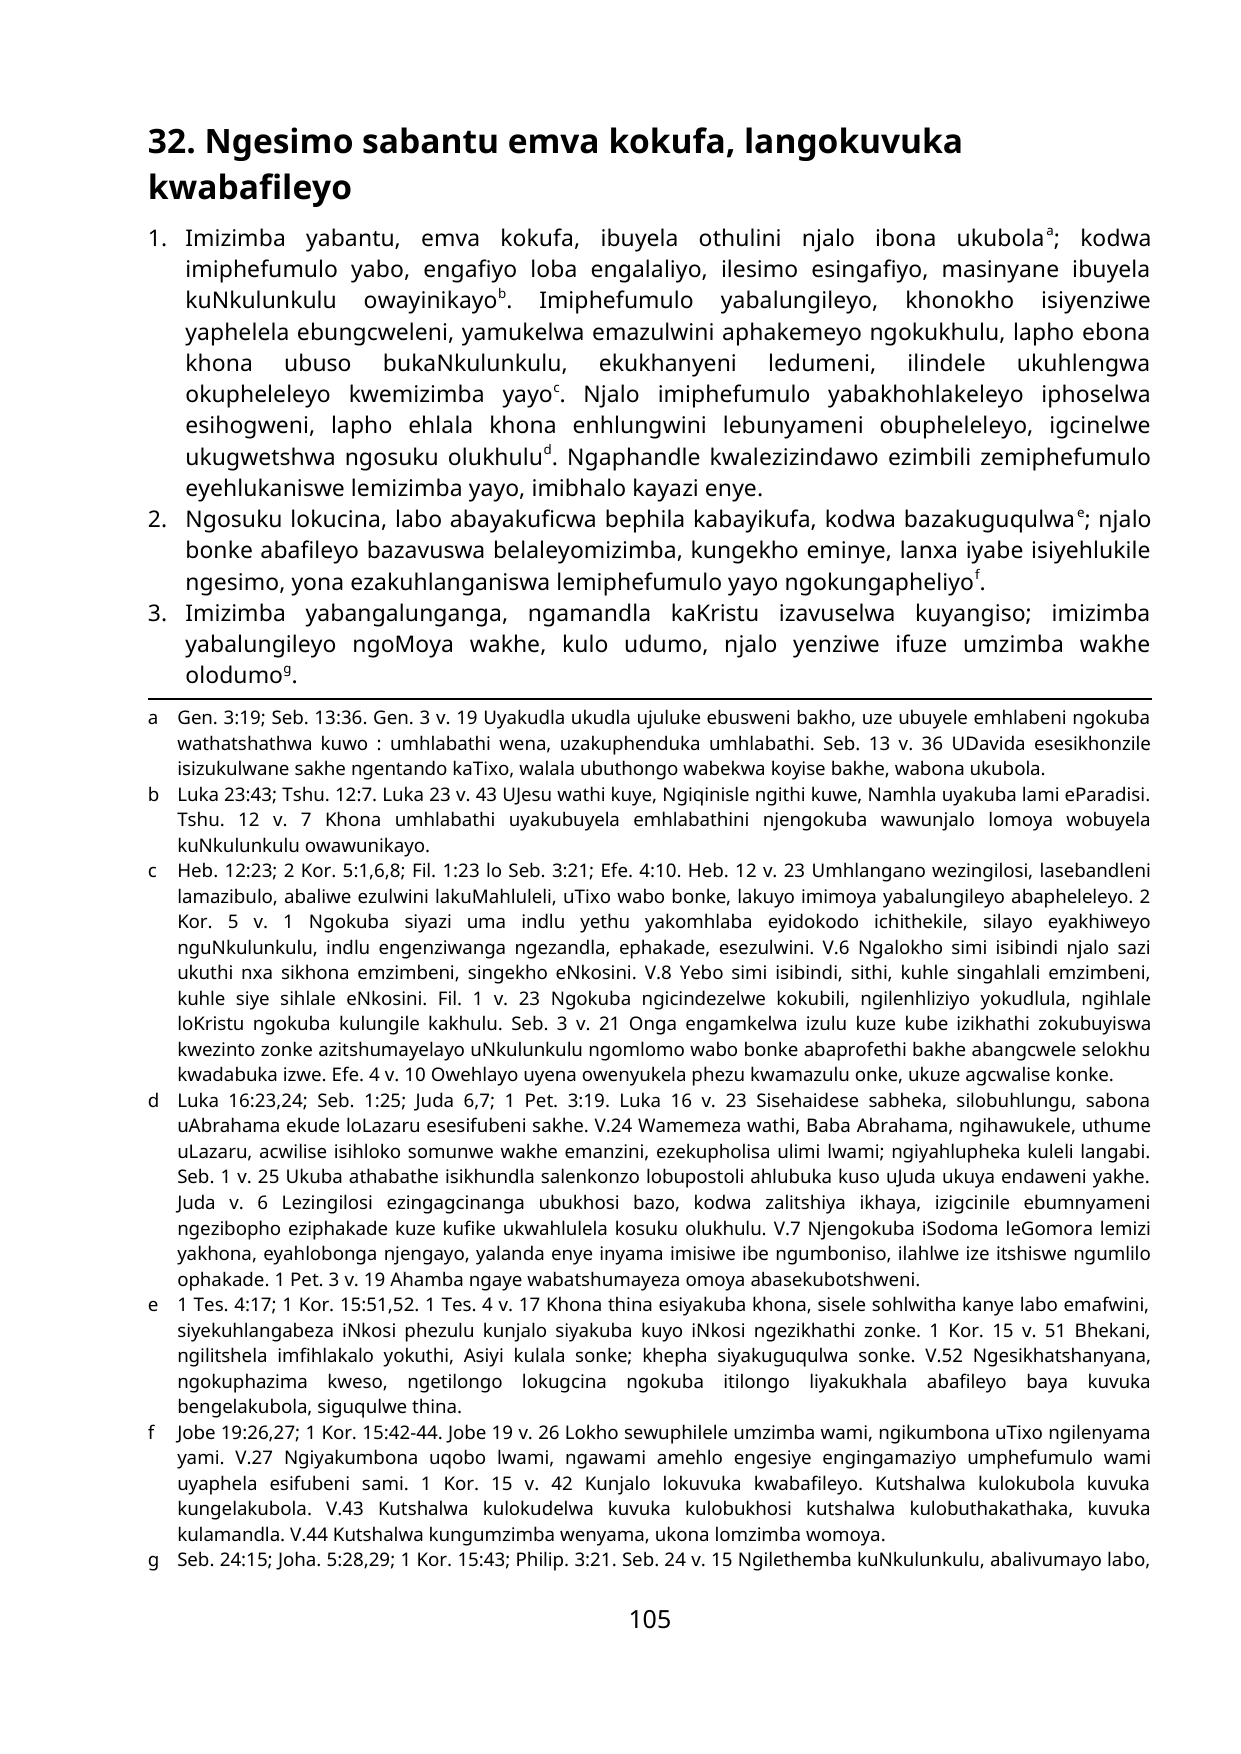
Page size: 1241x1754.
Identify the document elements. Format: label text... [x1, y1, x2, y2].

list Heb. 12:23; 2 Kor. 5:1,6,8; Fil. 1:23 lo Seb. 3:21; Efe. 4:10. Heb. 12 v. 23 Umhlangano wezingilosi, lasebandleni lamazibulo, abaliwe ezulwini lakuMahluleli, uTixo wabo bonke, lakuyo imimoya yabalungileyo abapheleleyo. 2 Kor. 5 v. 1 Ngokuba siyazi uma indlu yethu yakomhlaba eyidokodo ichithekile, silayo eyakhiweyo nguNkulunkulu, indlu engenziwanga ngezandla, ephakade, esezulwini. V.6 Ngalokho simi isibindi njalo sazi ukuthi nxa sikhona emzimbeni, singekho eNkosini. V.8 Yebo simi isibindi, sithi, kuhle singahlali emzimbeni, kuhle siye sihlale eNkosini. Fil. 1 v. 23 Ngokuba ngicindezelwe kokubili, ngilenhliziyo yokudlula, ngihlale loKristu ngokuba kulungile kakhulu. Seb. 3 v. 21 Onga engamkelwa izulu kuze kube izikhathi zokubuyiswa kwezinto zonke azitshumayelayo uNkulunkulu ngomlomo wabo bonke abaprofethi bakhe abangcwele selokhu kwadabuka izwe. Efe. 4 v. 10 Owehlayo uyena owenyukela phezu kwamazulu onke, ukuze agcwalise konke. [148, 858, 1152, 1087]
list 1 Tes. 4:17; 1 Kor. 15:51,52. 1 Tes. 4 v. 17 Khona thina esiyakuba khona, sisele sohlwitha kanye labo emafwini, siyekuhlangabeza iNkosi phezulu kunjalo siyakuba kuyo iNkosi ngezikhathi zonke. 1 Kor. 15 v. 51 Bhekani, ngilitshela imfihlakalo yokuthi, Asiyi kulala sonke; khepha siyakuguqulwa sonke. V.52 Ngesikhatshanyana, ngokuphazima kweso, ngetilongo lokugcina ngokuba itilongo liyakukhala abafileyo baya kuvuka bengelakubola, siguqulwe thina. [148, 1292, 1152, 1419]
list Gen. 3:19; Seb. 13:36. Gen. 3 v. 19 Uyakudla ukudla ujuluke ebusweni bakho, uze ubuyele emhlabeni ngokuba wathatshathwa kuwo : umhlabathi wena, uzakuphenduka umhlabathi. Seb. 13 v. 36 UDavida esesikhonzile isizukulwane sakhe ngentando kaTixo, walala ubuthongo wabekwa koyise bakhe, wabona ukubola. [148, 704, 1152, 781]
list Luka 16:23,24; Seb. 1:25; Juda 6,7; 1 Pet. 3:19. Luka 16 v. 23 Sisehaidese sabheka, silobuhlungu, sabona uAbrahama ekude loLazaru esesifubeni sakhe. V.24 Wamemeza wathi, Baba Abrahama, ngihawukele, uthume uLazaru, acwilise isihloko somunwe wakhe emanzini, ezekupholisa ulimi lwami; ngiyahlupheka kuleli langabi. Seb. 1 v. 25 Ukuba athabathe isikhundla salenkonzo lobupostoli ahlubuka kuso uJuda ukuya endaweni yakhe. Juda v. 6 Lezingilosi ezingagcinanga ubukhosi bazo, kodwa zalitshiya ikhaya, izigcinile ebumnyameni ngezibopho eziphakade kuze kufike ukwahlulela kosuku olukhulu. V.7 Njengokuba iSodoma leGomora lemizi yakhona, eyahlobonga njengayo, yalanda enye inyama imisiwe ibe ngumboniso, ilahlwe ize itshiswe ngumlilo ophakade. 1 Pet. 3 v. 19 Ahamba ngaye wabatshumayeza omoya abasekubotshweni. [148, 1087, 1152, 1292]
list Jobe 19:26,27; 1 Kor. 15:42-44. Jobe 19 v. 26 Lokho sewuphilele umzimba wami, ngikumbona uTixo ngilenyama yami. V.27 Ngiyakumbona uqobo lwami, ngawami amehlo engesiye engingamaziyo umphefumulo wami uyaphela esifubeni sami. 1 Kor. 15 v. 42 Kunjalo lokuvuka kwabafileyo. Kutshalwa kulokubola kuvuka kungelakubola. V.43 Kutshalwa kulokudelwa kuvuka kulobukhosi kutshalwa kulobuthakathaka, kuvuka kulamandla. V.44 Kutshalwa kungumzimba wenyama, ukona lomzimba womoya. [148, 1419, 1152, 1547]
list Seb. 24:15; Joha. 5:28,29; 1 Kor. 15:43; Philip. 3:21. Seb. 24 v. 15 Ngilethemba kuNkulunkulu, abalivumayo labo, [148, 1547, 1152, 1572]
subtitle 32. Ngesimo sabantu emva kokufa, langokuvuka kwabafileyo [148, 118, 1152, 209]
list Ngosuku lokucina, labo abayakuficwa bephila kabayikufa, kodwa bazakuguqulwa; njalo bonke abafileyo bazavuswa belaleyomizimba, kungekho eminye, lanxa iyabe isiyehlukile ngesimo, yona ezakuhlanganiswa lemiphefumulo yayo ngokungapheliyo. [148, 503, 1152, 597]
list Imizimba yabantu, emva kokufa, ibuyela othulini njalo ibona ukubola; kodwa imiphefumulo yabo, engafiyo loba engalaliyo, ilesimo esingafiyo, masinyane ibuyela kuNkulunkulu owayinikayo. Imiphefumulo yabalungileyo, khonokho isiyenziwe yaphelela ebungcweleni, yamukelwa emazulwini aphakemeyo ngokukhulu, lapho ebona khona ubuso bukaNkulunkulu, ekukhanyeni ledumeni, ilindele ukuhlengwa okupheleleyo kwemizimba yayo. Njalo imiphefumulo yabakhohlakeleyo iphoselwa esihogweni, lapho ehlala khona enhlungwini lebunyameni obupheleleyo, igcinelwe ukugwetshwa ngosuku olukhulu. Ngaphandle kwalezizindawo ezimbili zemiphefumulo eyehlukaniswe lemizimba yayo, imibhalo kayazi enye. [148, 222, 1152, 503]
list Imizimba yabangalunganga, ngamandla kaKristu izavuselwa kuyangiso; imizimba yabalungileyo ngoMoya wakhe, kulo udumo, njalo yenziwe ifuze umzimba wakhe olodumo. [148, 597, 1152, 690]
list Luka 23:43; Tshu. 12:7. Luka 23 v. 43 UJesu wathi kuye, Ngiqinisle ngithi kuwe, Namhla uyakuba lami eParadisi. Tshu. 12 v. 7 Khona umhlabathi uyakubuyela emhlabathini njengokuba wawunjalo lomoya wobuyela kuNkulunkulu owawunikayo. [148, 781, 1152, 858]
